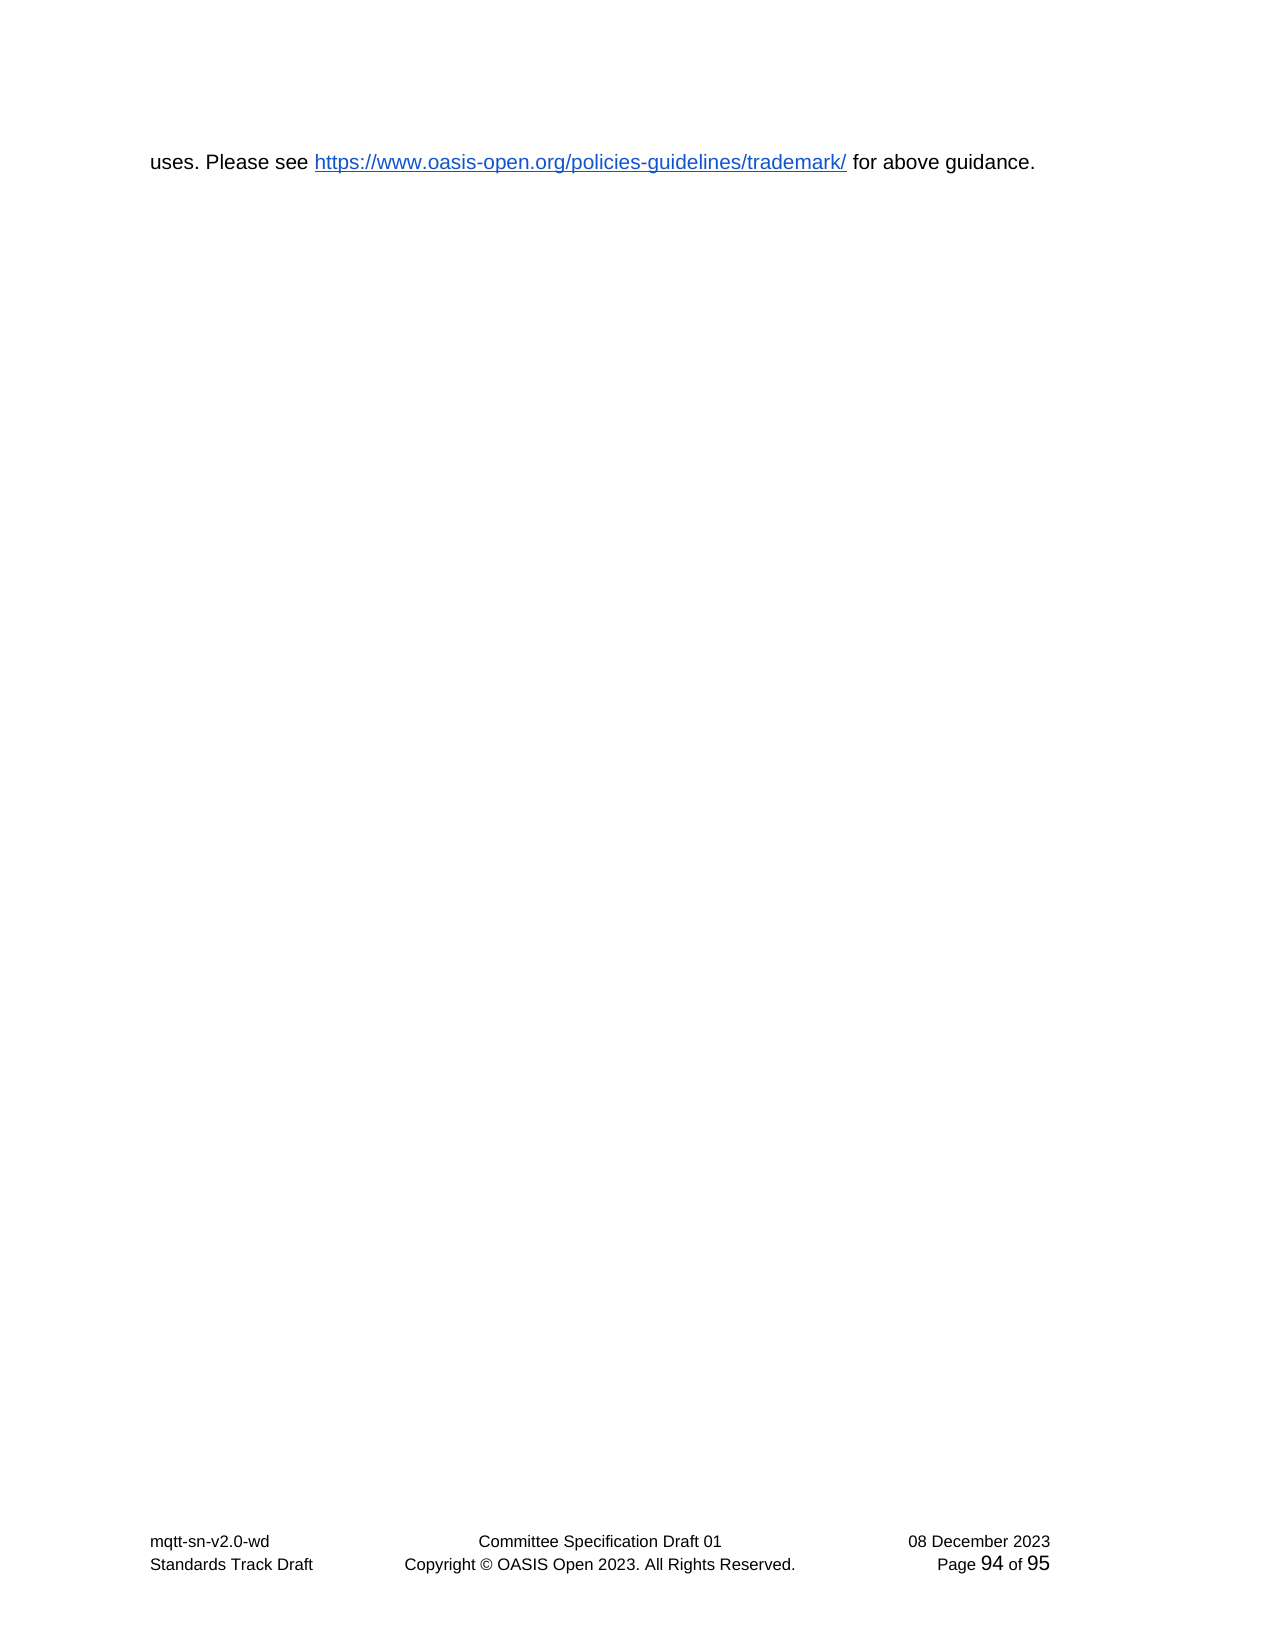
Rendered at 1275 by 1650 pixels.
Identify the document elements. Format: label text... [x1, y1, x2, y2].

text uses. Please see https://www.oasis-open.org/policies-guidelines/trademark/ for above guidance. [150, 150, 1125, 174]
